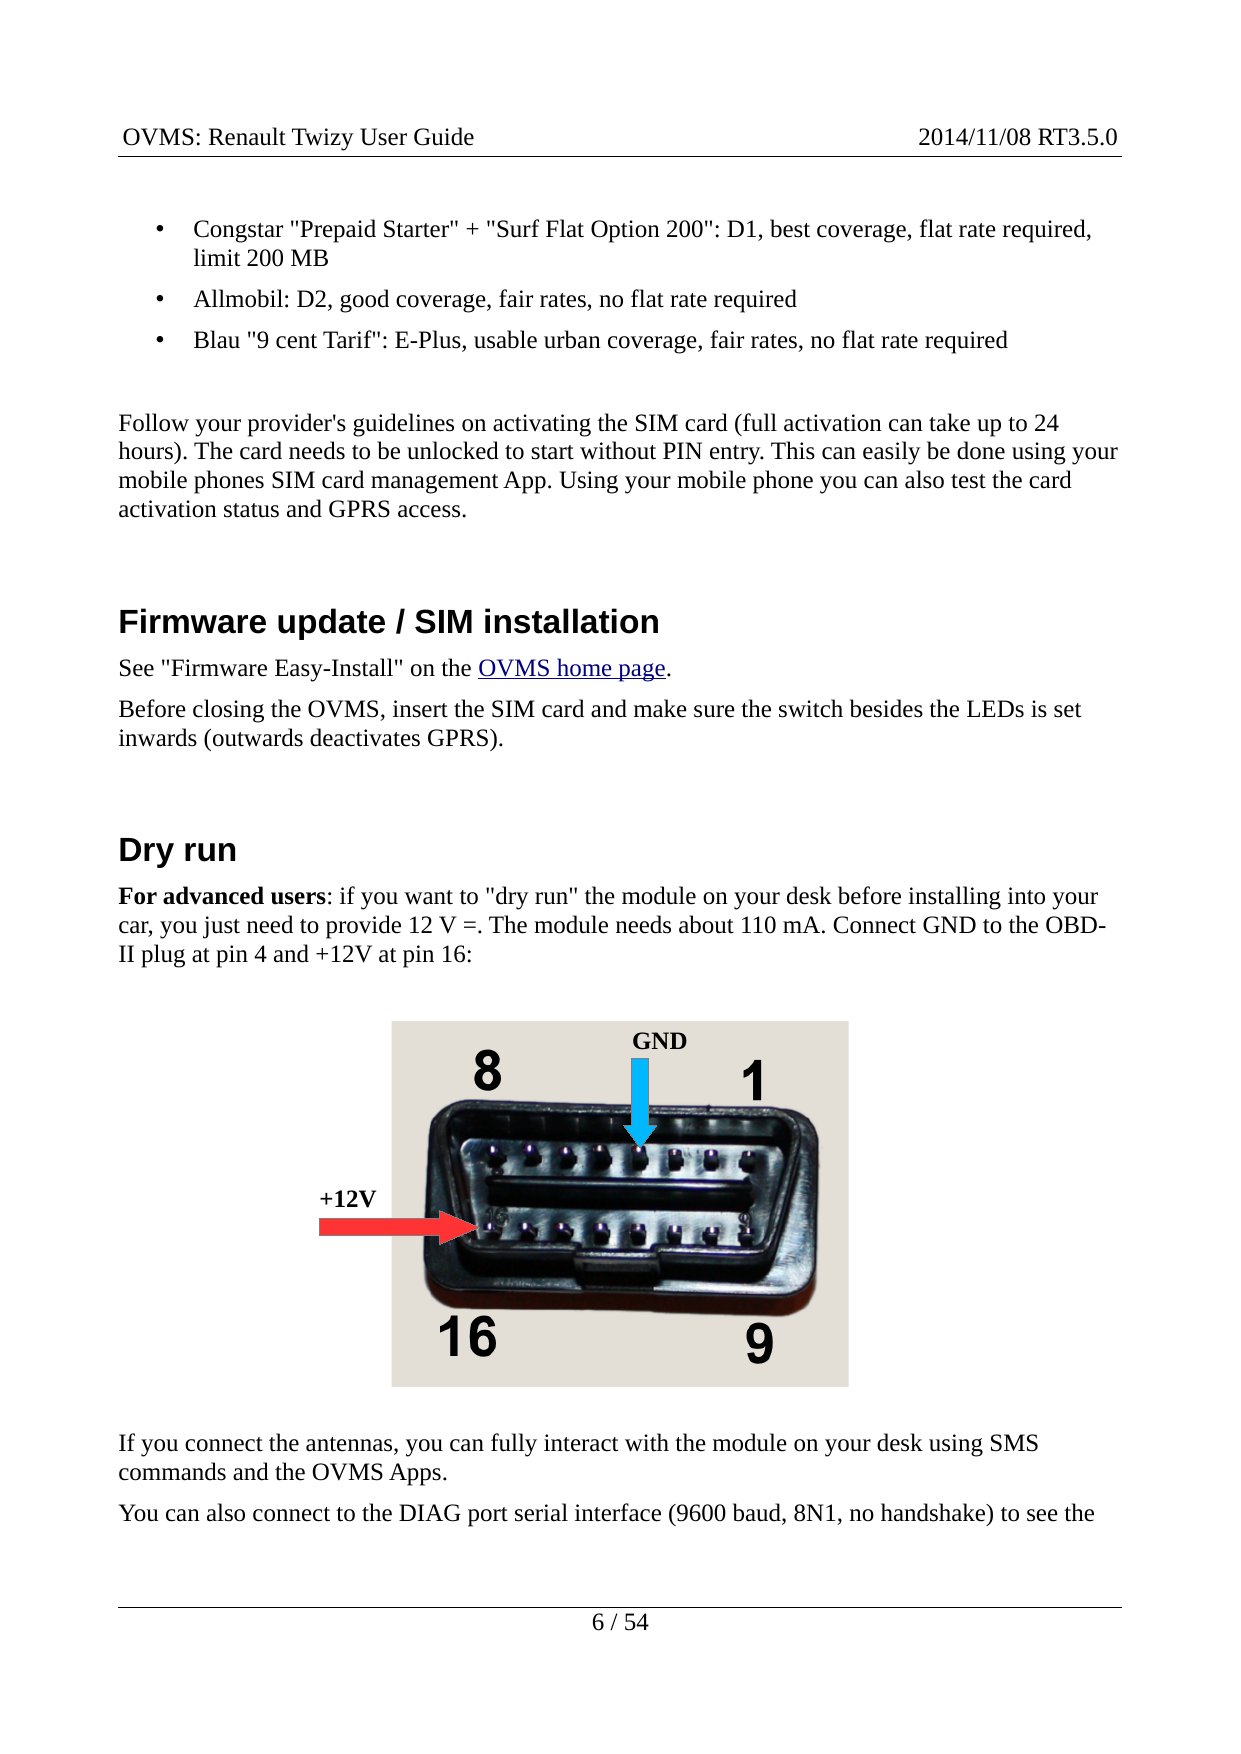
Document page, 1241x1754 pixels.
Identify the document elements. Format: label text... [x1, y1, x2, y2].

picture [391, 1021, 849, 1387]
list Allmobil: D2, good coverage, fair rates, no flat rate required [156, 284, 1122, 313]
text Before closing the OVMS, insert the SIM card and make sure the switch besides the LEDs is set inwards (outwards deactivates GPRS). [118, 694, 1122, 751]
text For advanced users: if you want to "dry run" the module on your desk before installing into your car, you just need to provide 12 V =. The module needs about 110 mA. Connect GND to the OBD-II plug at pin 4 and +12V at pin 16: [118, 881, 1122, 967]
text Follow your provider's guidelines on activating the SIM card (full activation can take up to 24 hours). The card needs to be unlocked to start without PIN entry. This can easily be done using your mobile phones SIM card management App. Using your mobile phone you can also test the card activation status and GPRS access. [118, 408, 1122, 523]
text If you connect the antennas, you can fully interact with the module on your desk using SMS commands and the OVMS Apps. [118, 1428, 1122, 1486]
text You can also connect to the DIAG port serial interface (9600 baud, 8N1, no handshake) to see the [118, 1498, 1122, 1527]
subtitle Dry run [118, 830, 1122, 869]
list Blau "9 cent Tarif": E-Plus, usable urban coverage, fair rates, no flat rate required [156, 325, 1122, 354]
text See "Firmware Easy-Install" on the OVMS home page. [118, 653, 1122, 681]
list Congstar "Prepaid Starter" + "Surf Flat Option 200": D1, best coverage, flat rate required, limit 200 MB [156, 214, 1122, 271]
subtitle Firmware update / SIM installation [118, 601, 1122, 640]
